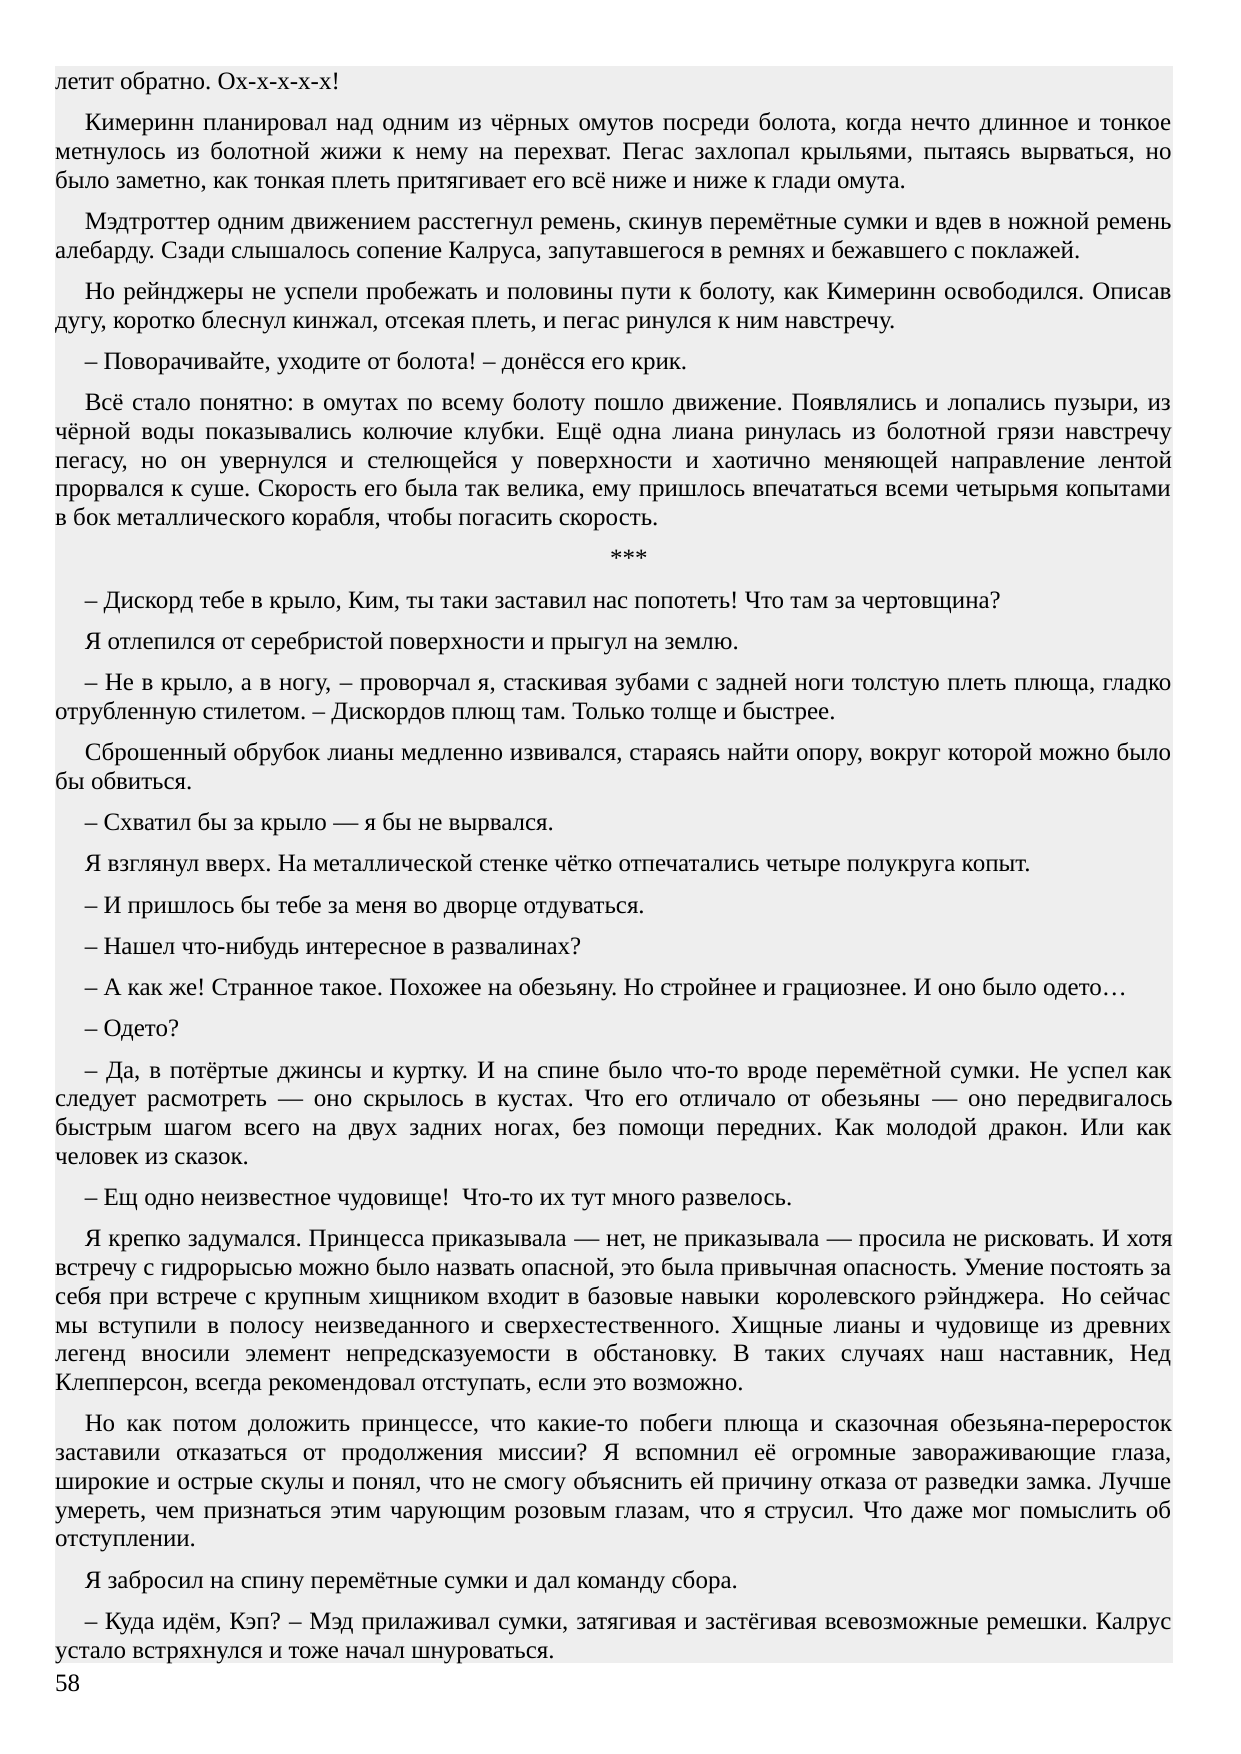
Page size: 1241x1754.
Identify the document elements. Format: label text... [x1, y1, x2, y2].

text Я крепко задумался. Принцесса приказывала — нет, не приказывала — просила не рисковать. И хотя встречу с гидрорысью можно было назвать опасной, это была привычная опасность. Умение постоять за себя при встрече с крупным хищником входит в базовые навыки королевского рэйнджера. Но сейчас мы вступили в полосу неизведанного и сверхестественного. Хищные лианы и чудовище из древних легенд вносили элемент непредсказуемости в обстановку. В таких случаях наш наставник, Нед Клепперсон, всегда рекомендовал отступать, если это возможно. [55, 1223, 1173, 1396]
text Я отлепился от серебристой поверхности и прыгул на землю. [55, 626, 1173, 655]
text Всё стало понятно: в омутах по всему болоту пошло движение. Появлялись и лопались пузыри, из чёрной воды показывались колючие клубки. Ещё одна лиана ринулась из болотной грязи навстречу пегасу, но он увернулся и стелющейся у поверхности и хаотично меняющей направление лентой прорвался к суше. Скорость его была так велика, ему пришлось впечататься всеми четырьмя копытами в бок металлического корабля, чтобы погасить скорость. [55, 387, 1173, 531]
text – Одето? [55, 1013, 1173, 1042]
text – Куда идём, Кэп? – Мэд прилаживал сумки, затягивая и застёгивая всевозможные ремешки. Калрус устало встряхнулся и тоже начал шнуроваться. [55, 1606, 1173, 1663]
text *** [55, 543, 1173, 572]
text – Ещ одно неизвестное чудовище! Что-то их тут много развелось. [55, 1182, 1173, 1211]
text – А как же! Странное такое. Похожее на обезьяну. Но стройнее и грациознее. И оно было одето… [55, 972, 1173, 1001]
text Кимеринн планировал над одним из чёрных омутов посреди болота, когда нечто длинное и тонкое метнулось из болотной жижи к нему на перехват. Пегас захлопал крыльями, пытаясь вырваться, но было заметно, как тонкая плеть притягивает его всё ниже и ниже к глади омута. [55, 107, 1173, 193]
text – Дискорд тебе в крыло, Ким, ты таки заставил нас попотеть! Что там за чертовщина? [55, 585, 1173, 613]
text Мэдтроттер одним движением расстегнул ремень, скинув перемётные сумки и вдев в ножной ремень алебарду. Сзади слышалось сопение Калруса, запутавшегося в ремнях и бежавшего с поклажей. [55, 206, 1173, 263]
text – Поворачивайте, уходите от болота! – донёсся его крик. [55, 346, 1173, 375]
text – И пришлось бы тебе за меня во дворце отдуваться. [55, 890, 1173, 918]
text Но рейнджеры не успели пробежать и половины пути к болоту, как Кимеринн освободился. Описав дугу, коротко блеснул кинжал, отсекая плеть, и пегас ринулся к ним навстречу. [55, 276, 1173, 333]
text – Не в крыло, а в ногу, – проворчал я, стаскивая зубами с задней ноги толстую плеть плюща, гладко отрубленную стилетом. – Дискордов плющ там. Только толще и быстрее. [55, 667, 1173, 725]
text Но как потом доложить принцессе, что какие-то побеги плюща и сказочная обезьяна-переросток заставили отказаться от продолжения миссии? Я вспомнил её огромные завораживающие глаза, широкие и острые скулы и понял, что не смогу объяснить ей причину отказа от разведки замка. Лучше умереть, чем признаться этим чарующим розовым глазам, что я струсил. Что даже мог помыслить об отступлении. [55, 1408, 1173, 1552]
text – Да, в потёртые джинсы и куртку. И на спине было что-то вроде перемётной сумки. Не успел как следует расмотреть — оно скрылось в кустах. Что его отличало от обезьяны — оно передвигалось быстрым шагом всего на двух задних ногах, без помощи передних. Как молодой дракон. Или как человек из сказок. [55, 1055, 1173, 1170]
text Я забросил на спину перемётные сумки и дал команду сбора. [55, 1565, 1173, 1593]
text – Нашел что-нибудь интересное в развалинах? [55, 931, 1173, 960]
text Я взглянул вверх. На металлической стенке чётко отпечатались четыре полукруга копыт. [55, 848, 1173, 877]
text летит обратно. Ох-х-х-х-х! [55, 66, 1173, 95]
text Сброшенный обрубок лианы медленно извивался, стараясь найти опору, вокруг которой можно было бы обвиться. [55, 737, 1173, 795]
text – Схватил бы за крыло — я бы не вырвался. [55, 807, 1173, 836]
